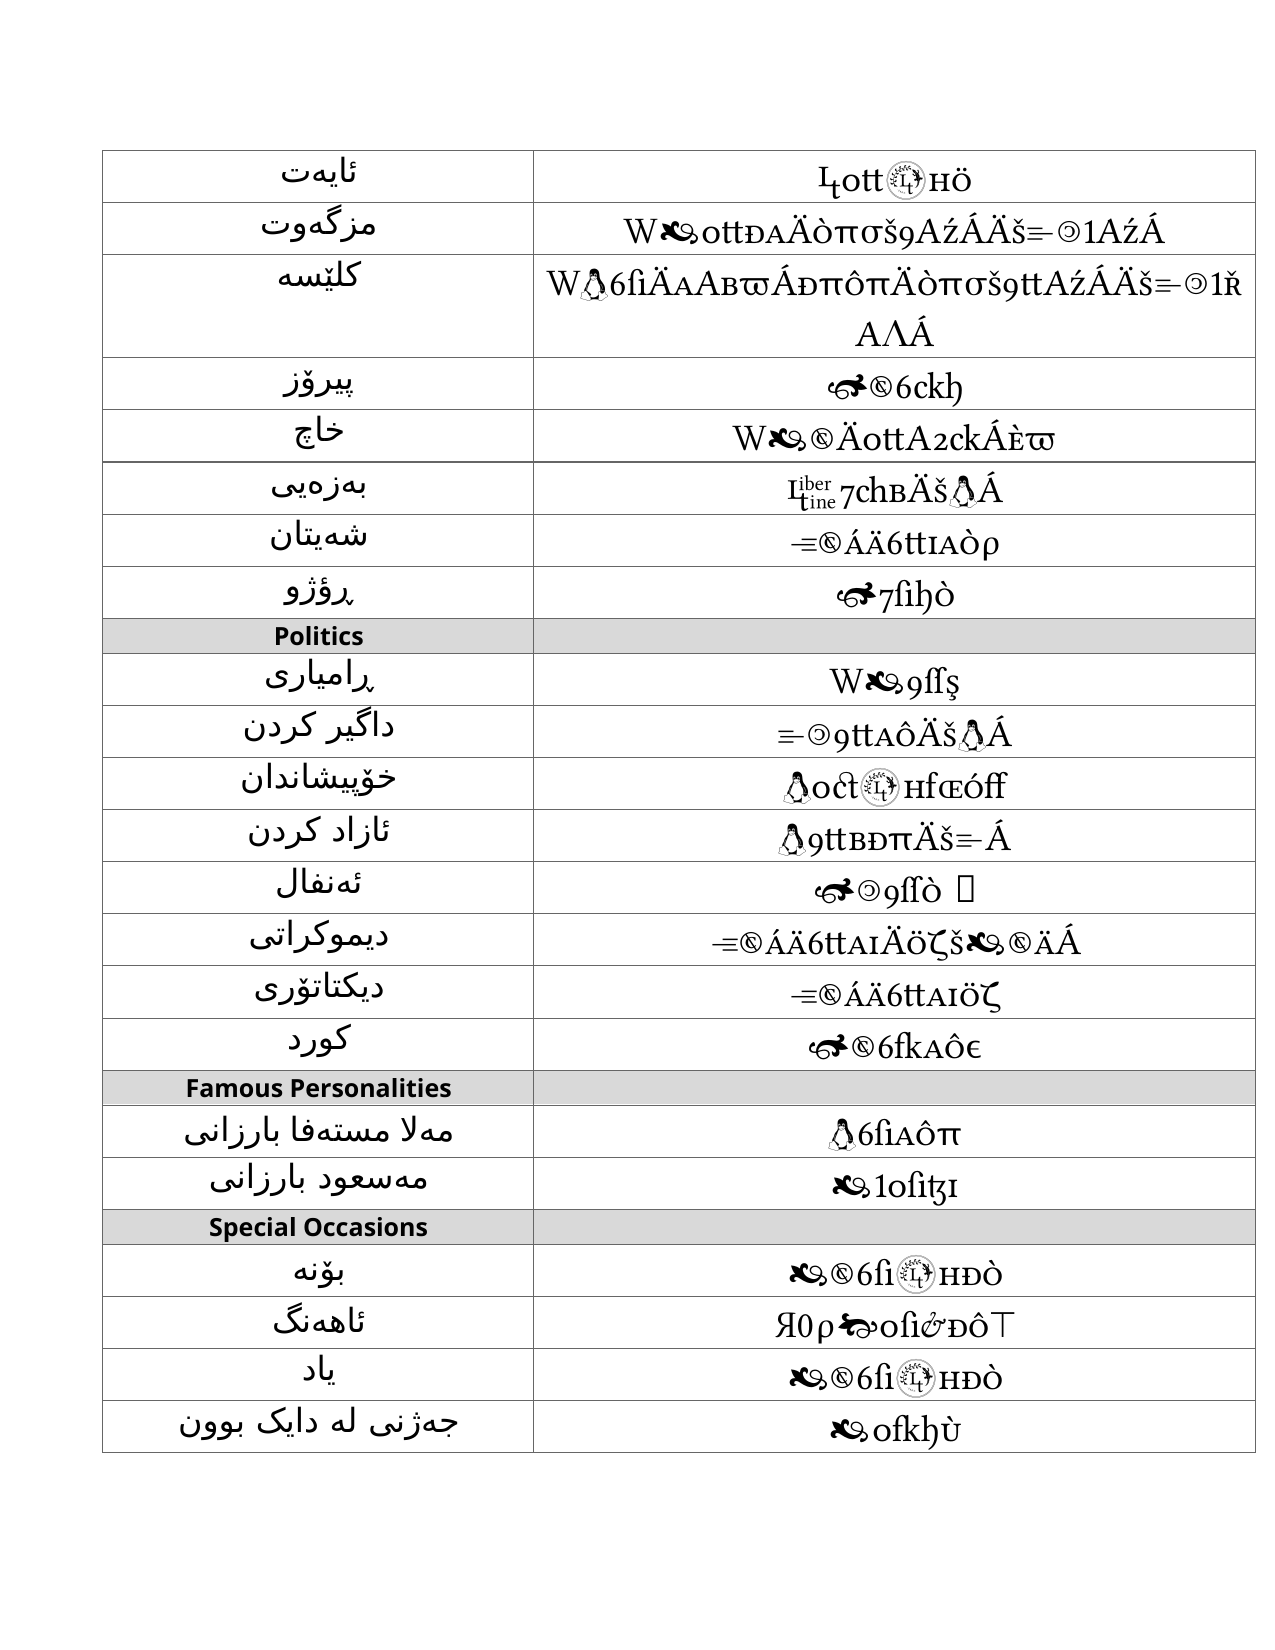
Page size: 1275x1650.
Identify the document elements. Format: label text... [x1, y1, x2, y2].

table_cell  [534, 1019, 1255, 1069]
table_cell بەزەیی [103, 463, 533, 513]
table_cell مەلا مستەفا بارزانی [103, 1106, 533, 1157]
table_cell  [534, 410, 1255, 461]
table_cell  [534, 203, 1255, 254]
table_cell  [534, 758, 1255, 809]
table_cell کلێسە [103, 255, 533, 357]
table_cell ئایەت [103, 151, 533, 202]
table_cell ڕؤژو [103, 567, 533, 618]
table_cell مەسعود بارزانی [103, 1158, 533, 1209]
table_cell  [534, 358, 1255, 409]
table_cell ئاهەنگ [103, 1297, 533, 1348]
table_cell [534, 1071, 1255, 1104]
table_cell Special Occasions [103, 1210, 533, 1244]
table_cell ڕامیاری [103, 654, 533, 705]
table_cell [534, 1210, 1255, 1244]
table_cell  [534, 1158, 1255, 1209]
table_cell ئەنفال [103, 862, 533, 913]
table_cell  [534, 966, 1255, 1017]
table_cell  [534, 151, 1255, 202]
table_cell  [534, 255, 1255, 357]
table_cell  [534, 654, 1255, 705]
table_cell دیکتاتۆری [103, 966, 533, 1017]
table_cell بۆنە [103, 1245, 533, 1296]
table_cell  [534, 810, 1255, 861]
table_cell یاد [103, 1349, 533, 1400]
table_cell پیرۆز [103, 358, 533, 409]
table_cell  [534, 706, 1255, 757]
table_cell  [534, 1349, 1255, 1400]
table_cell کورد [103, 1019, 533, 1069]
table_cell Politics [103, 619, 533, 653]
table_cell خاچ [103, 410, 533, 461]
table_cell  [534, 1245, 1255, 1296]
table_cell  [534, 914, 1255, 965]
table_cell شەیتان [103, 515, 533, 566]
table_cell  [534, 1401, 1255, 1452]
table_cell داگیر کردن [103, 706, 533, 757]
table_cell جەژنی لە دایک بوون [103, 1401, 533, 1452]
table_cell ئازاد کردن [103, 810, 533, 861]
table_cell  [534, 567, 1255, 618]
table_cell خۆپیشاندان [103, 758, 533, 809]
table_cell  [534, 1106, 1255, 1157]
table_cell [534, 619, 1255, 653]
table_cell  [534, 862, 1255, 913]
table_cell Famous Personalities [103, 1071, 533, 1104]
table_cell مزگەوت [103, 203, 533, 254]
table_cell  [534, 1297, 1255, 1348]
table_cell  [534, 515, 1255, 566]
table_cell دیموکراتی [103, 914, 533, 965]
table_cell  [534, 463, 1255, 513]
